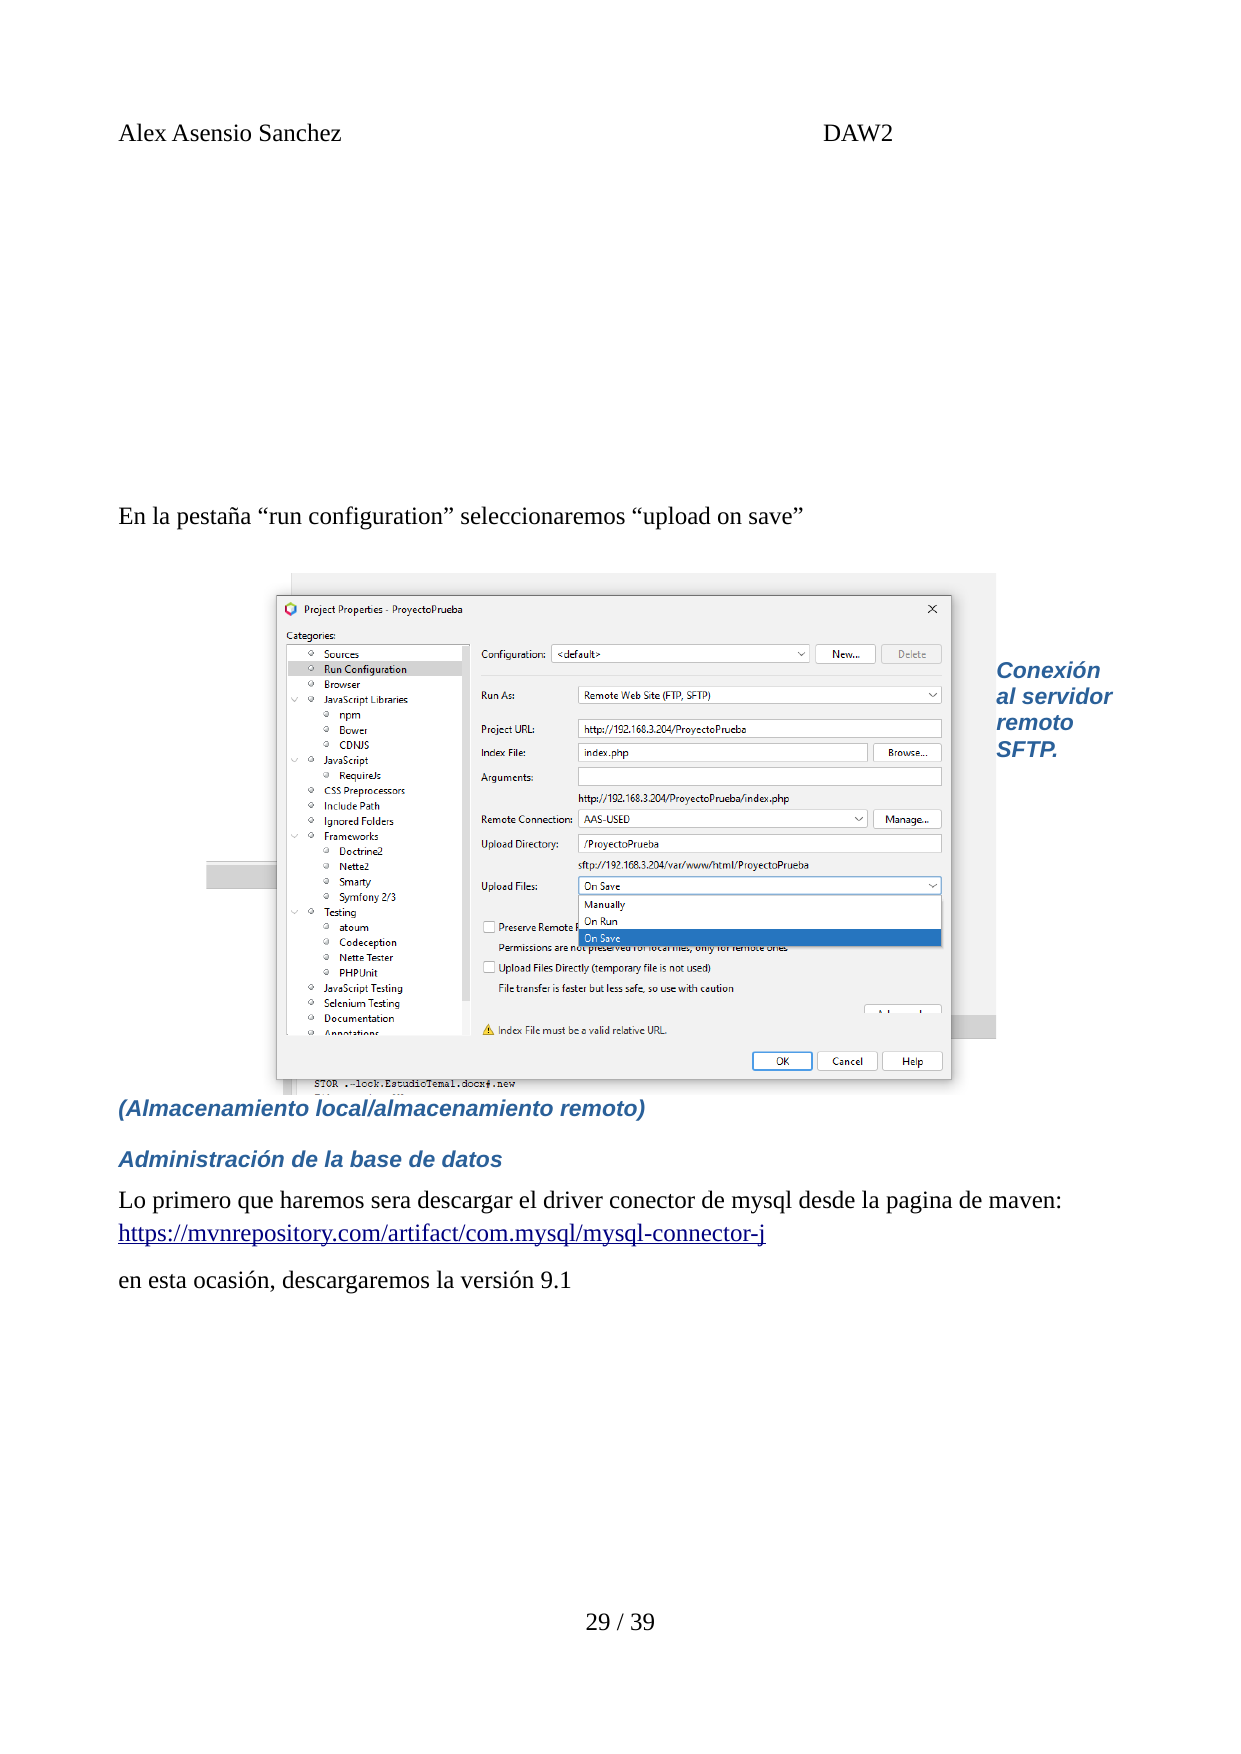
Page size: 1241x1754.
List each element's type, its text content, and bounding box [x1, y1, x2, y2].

subtitle Conexión al servidor remoto SFTP. (Almacenamiento local/almacenamiento remoto) [118, 1095, 1122, 1121]
text Lo primero que haremos sera descargar el driver conector de mysql desde la pagina de maven: https://mvnrepository.com/artifact/com.mysql/mysql-connector-j [118, 1185, 1122, 1247]
text En la pestaña “run configuration” seleccionaremos “upload on save” [118, 501, 1122, 530]
text en esta ocasión, descargaremos la versión 9.1 [118, 1266, 1122, 1294]
picture [206, 573, 997, 1095]
subtitle Administración de la base de datos [118, 1146, 1122, 1172]
